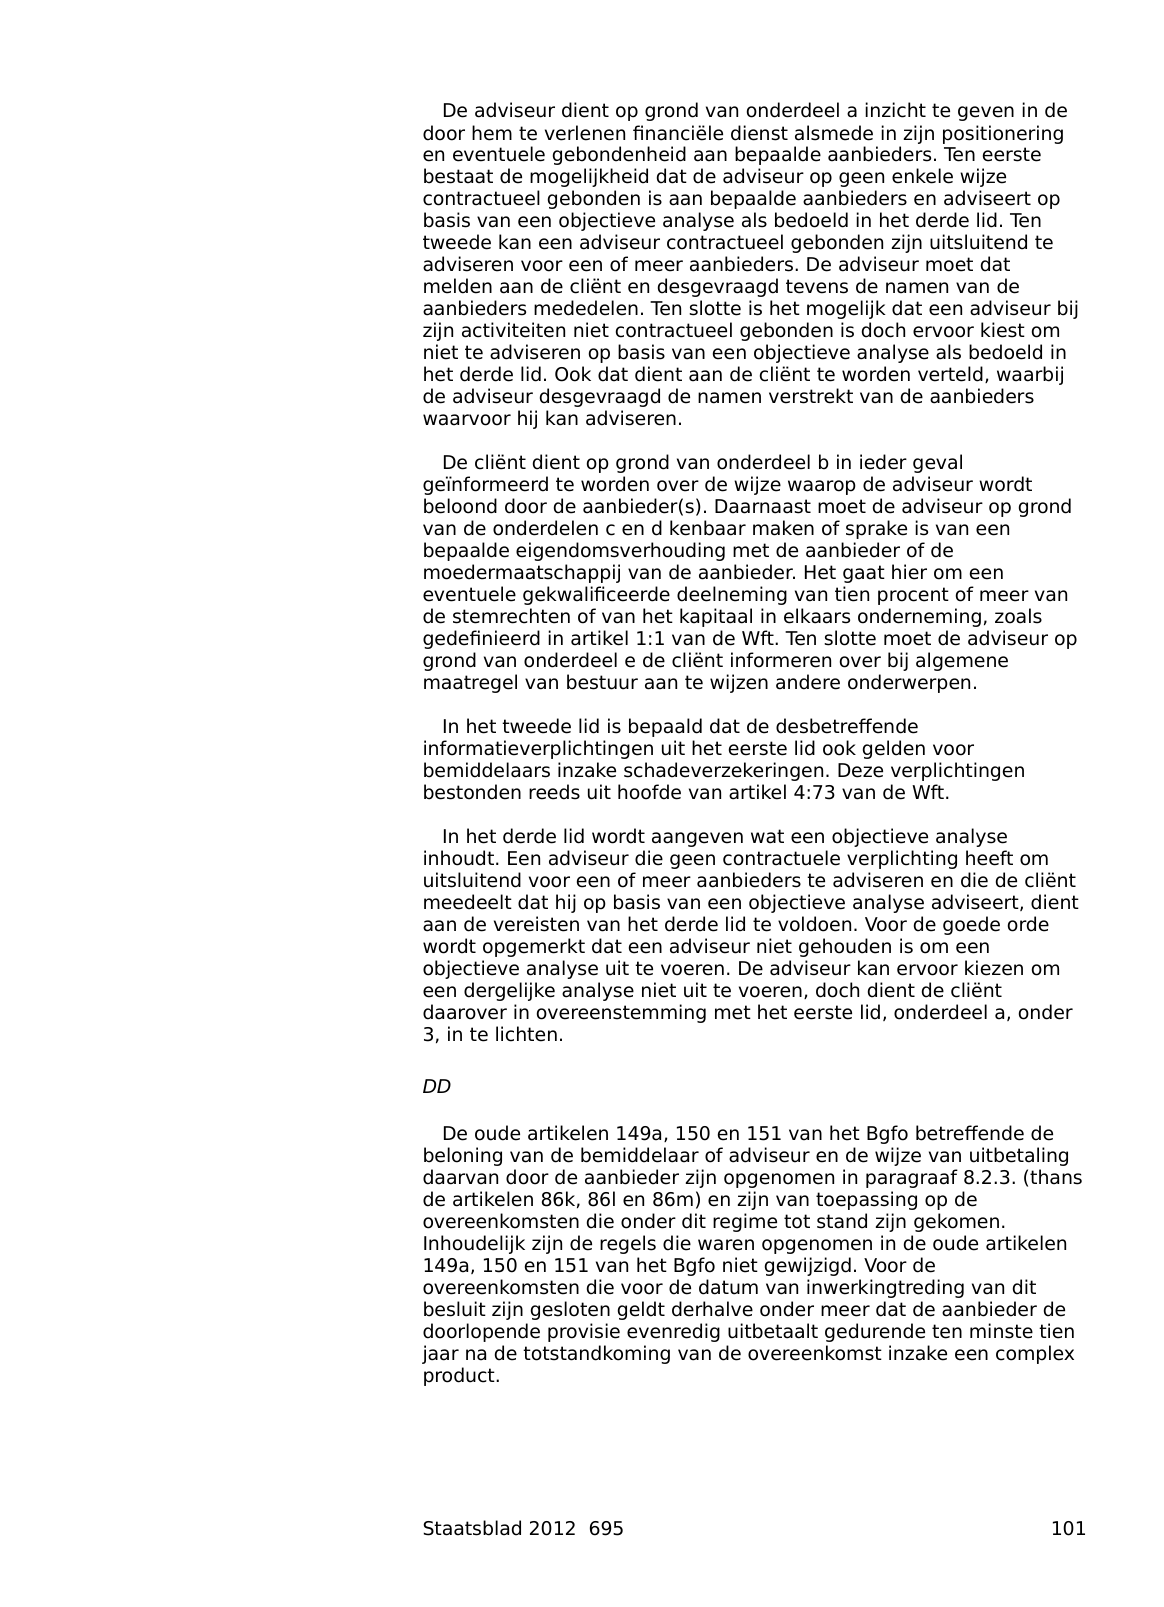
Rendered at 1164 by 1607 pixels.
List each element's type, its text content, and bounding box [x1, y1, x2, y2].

text De oude artikelen 149a, 150 en 151 van het Bgfo betreffende de beloning van de bemiddelaar of adviseur en de wijze van uitbetaling daarvan door de aanbieder zijn opgenomen in paragraaf 8.2.3. (thans de artikelen 86k, 86l en 86m) en zijn van toepassing op de overeenkomsten die onder dit regime tot stand zijn gekomen. Inhoudelijk zijn de regels die waren opgenomen in de oude artikelen 149a, 150 en 151 van het Bgfo niet gewijzigd. Voor de overeenkomsten die voor de datum van inwerkingtreding van dit besluit zijn gesloten geldt derhalve onder meer dat de aanbieder de doorlopende provisie evenredig uitbetaalt gedurende ten minste tien jaar na de totstandkoming van de overeenkomst inzake een complex product. [422, 1123, 1087, 1387]
text De cliënt dient op grond van onderdeel b in ieder geval geïnformeerd te worden over de wijze waarop de adviseur wordt beloond door de aanbieder(s). Daarnaast moet de adviseur op grond van de onderdelen c en d kenbaar maken of sprake is van een bepaalde eigendomsverhouding met de aanbieder of de moedermaatschappij van de aanbieder. Het gaat hier om een eventuele gekwalificeerde deelneming van tien procent of meer van de stemrechten of van het kapitaal in elkaars onderneming, zoals gedefinieerd in artikel 1:1 van de Wft. Ten slotte moet de adviseur op grond van onderdeel e de cliënt informeren over bij algemene maatregel van bestuur aan te wijzen andere onderwerpen. [422, 452, 1087, 694]
text In het tweede lid is bepaald dat de desbetreffende informatieverplichtingen uit het eerste lid ook gelden voor bemiddelaars inzake schadeverzekeringen. Deze verplichtingen bestonden reeds uit hoofde van artikel 4:73 van de Wft. [422, 716, 1087, 804]
subtitle DD [422, 1076, 1087, 1098]
text De adviseur dient op grond van onderdeel a inzicht te geven in de door hem te verlenen financiële dienst alsmede in zijn positionering en eventuele gebondenheid aan bepaalde aanbieders. Ten eerste bestaat de mogelijkheid dat de adviseur op geen enkele wijze contractueel gebonden is aan bepaalde aanbieders en adviseert op basis van een objectieve analyse als bedoeld in het derde lid. Ten tweede kan een adviseur contractueel gebonden zijn uitsluitend te adviseren voor een of meer aanbieders. De adviseur moet dat melden aan de cliënt en desgevraagd tevens de namen van de aanbieders mededelen. Ten slotte is het mogelijk dat een adviseur bij zijn activiteiten niet contractueel gebonden is doch ervoor kiest om niet te adviseren op basis van een objectieve analyse als bedoeld in het derde lid. Ook dat dient aan de cliënt te worden verteld, waarbij de adviseur desgevraagd de namen verstrekt van de aanbieders waarvoor hij kan adviseren. [422, 100, 1087, 430]
text In het derde lid wordt aangeven wat een objectieve analyse inhoudt. Een adviseur die geen contractuele verplichting heeft om uitsluitend voor een of meer aanbieders te adviseren en die de cliënt meedeelt dat hij op basis van een objectieve analyse adviseert, dient aan de vereisten van het derde lid te voldoen. Voor de goede orde wordt opgemerkt dat een adviseur niet gehouden is om een objectieve analyse uit te voeren. De adviseur kan ervoor kiezen om een dergelijke analyse niet uit te voeren, doch dient de cliënt daarover in overeenstemming met het eerste lid, onderdeel a, onder 3, in te lichten. [422, 826, 1087, 1046]
